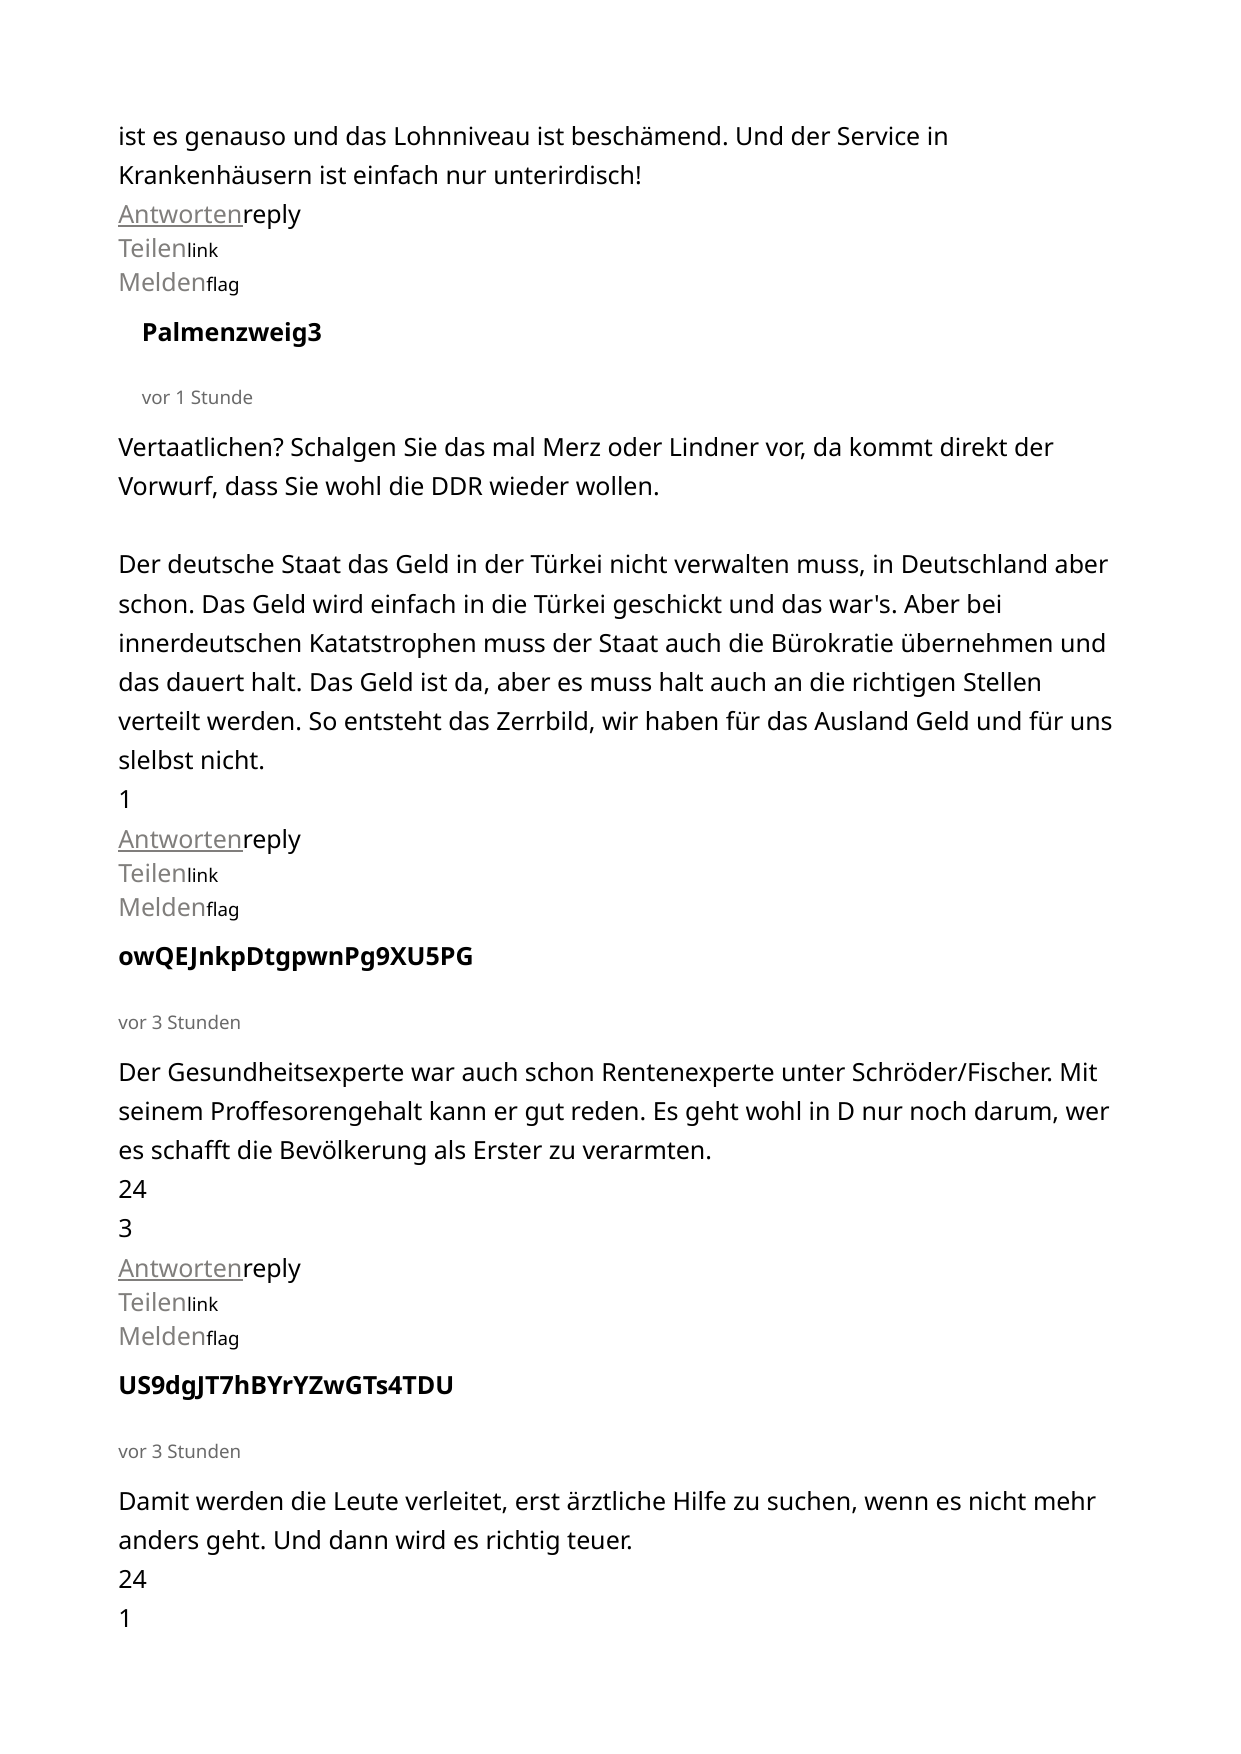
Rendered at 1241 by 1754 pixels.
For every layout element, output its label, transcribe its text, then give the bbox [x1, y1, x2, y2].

text Damit werden die Leute verleitet, erst ärztliche Hilfe zu suchen, wenn es nicht mehr anders geht. Und dann wird es richtig teuer. [118, 1483, 1122, 1557]
text Teilenlink [118, 1284, 1122, 1318]
text US9dgJT7hBYrYZwGTs4TDU [118, 1368, 1114, 1402]
text vor 1 Stunde [142, 385, 1117, 410]
text Meldenflag [118, 889, 1122, 923]
text Teilenlink [118, 855, 1122, 889]
text 24 [118, 1172, 1122, 1206]
text Meldenflag [118, 1318, 1122, 1352]
text Der Gesundheitsexperte war auch schon Rentenexperte unter Schröder/Fischer. Mit seinem Proffesorengehalt kann er gut reden. Es geht wohl in D nur noch darum, wer es schafft die Bevölkerung als Erster zu verarmten. [118, 1054, 1122, 1167]
text 1 [118, 1601, 1122, 1635]
text Vertaatlichen? Schalgen Sie das mal Merz oder Lindner vor, da kommt direkt der Vorwurf, dass Sie wohl die DDR wieder wollen. Der deutsche Staat das Geld in der Türkei nicht verwalten muss, in Deutschland aber schon. Das Geld wird einfach in die Türkei geschickt und das war's. Aber bei innerdeutschen Katatstrophen muss der Staat auch die Bürokratie übernehmen und das dauert halt. Das Geld ist da, aber es muss halt auch an die richtigen Stellen verteilt werden. So entsteht das Zerrbild, wir haben für das Ausland Geld und für uns slelbst nicht. [118, 429, 1122, 777]
text 24 [118, 1562, 1122, 1596]
text Palmenzweig3 [142, 314, 1114, 348]
text 3 [118, 1211, 1122, 1245]
text Antwortenreply [118, 1250, 1122, 1284]
text Antwortenreply [118, 196, 1122, 231]
text vor 3 Stunden [118, 1009, 1117, 1035]
text Meldenflag [118, 264, 1122, 299]
text ist es genauso und das Lohnniveau ist beschämend. Und der Service in Krankenhäusern ist einfach nur unterirdisch! [118, 118, 1122, 191]
text owQEJnkpDtgpwnPg9XU5PG [118, 939, 1114, 973]
text Teilenlink [118, 231, 1122, 264]
text vor 3 Stunden [118, 1438, 1117, 1464]
text Antwortenreply [118, 821, 1122, 855]
text 1 [118, 782, 1122, 816]
